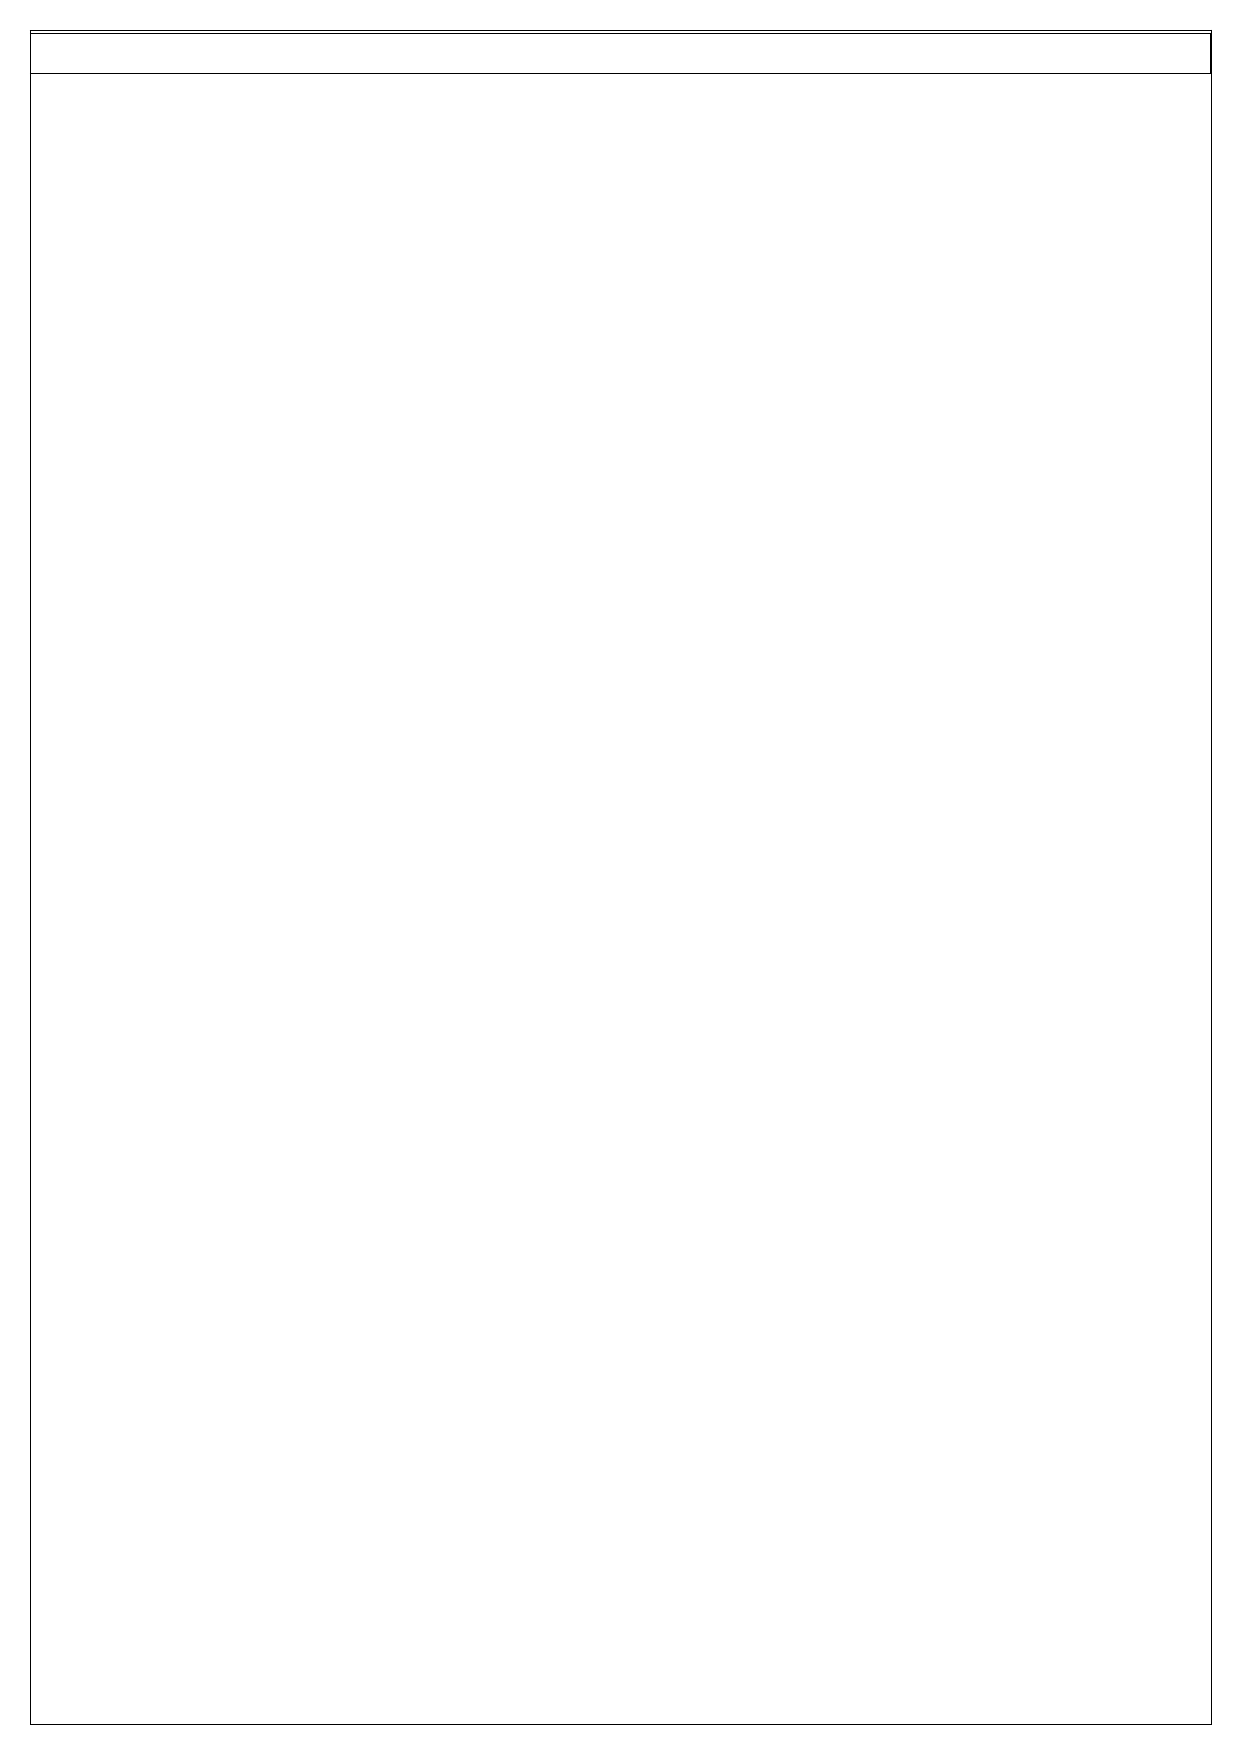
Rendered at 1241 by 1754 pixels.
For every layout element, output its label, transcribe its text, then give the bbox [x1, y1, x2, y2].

table_cell </if> [31, 34, 1210, 72]
text <if test="not is_last(o.id)"> [32, 74, 1208, 97]
